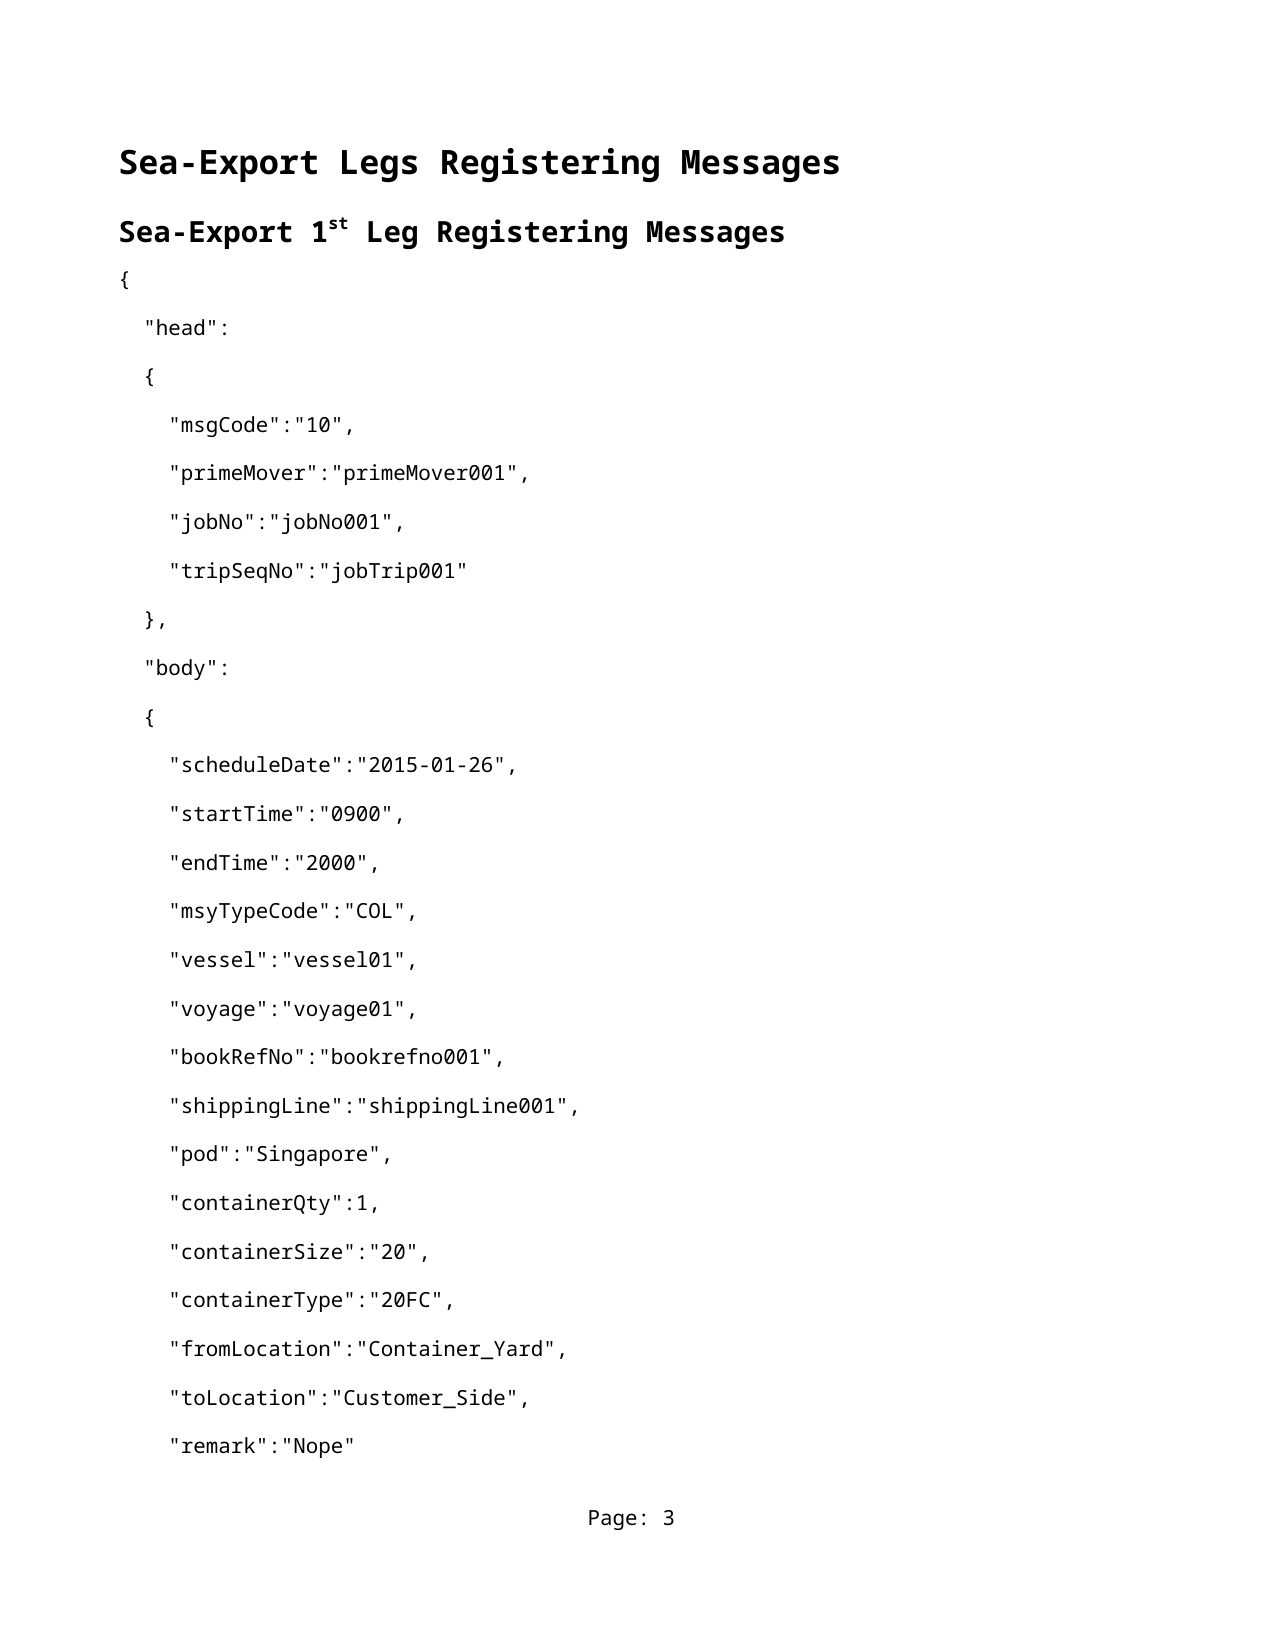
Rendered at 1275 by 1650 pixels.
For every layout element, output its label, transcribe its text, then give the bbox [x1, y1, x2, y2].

text { [118, 361, 1157, 390]
text "jobNo":"jobNo001", [118, 507, 1157, 536]
text "msyTypeCode":"COL", [118, 896, 1157, 925]
text "voyage":"voyage01", [118, 994, 1157, 1022]
text "bookRefNo":"bookrefno001", [118, 1042, 1157, 1071]
text "containerQty":1, [118, 1188, 1157, 1217]
text "tripSeqNo":"jobTrip001" [118, 556, 1157, 584]
text "remark":"Nope" [118, 1431, 1157, 1460]
text "vessel":"vessel01", [118, 945, 1157, 973]
text "fromLocation":"Container_Yard", [118, 1334, 1157, 1363]
subtitle Sea-Export Legs Registering Messages [118, 139, 1157, 185]
text }, [118, 604, 1157, 633]
text { [118, 264, 1157, 292]
text "body": [118, 653, 1157, 682]
text "endTime":"2000", [118, 848, 1157, 876]
text "shippingLine":"shippingLine001", [118, 1091, 1157, 1119]
text "primeMover":"primeMover001", [118, 458, 1157, 487]
text "msgCode":"10", [118, 410, 1157, 438]
text "startTime":"0900", [118, 799, 1157, 827]
text { [118, 702, 1157, 730]
text "toLocation":"Customer_Side", [118, 1383, 1157, 1411]
text "scheduleDate":"2015-01-26", [118, 750, 1157, 779]
text "containerType":"20FC", [118, 1286, 1157, 1314]
subtitle Sea-Export 1st Leg Registering Messages [118, 212, 1157, 251]
text "containerSize":"20", [118, 1237, 1157, 1265]
text "pod":"Singapore", [118, 1139, 1157, 1168]
text "head": [118, 313, 1157, 341]
